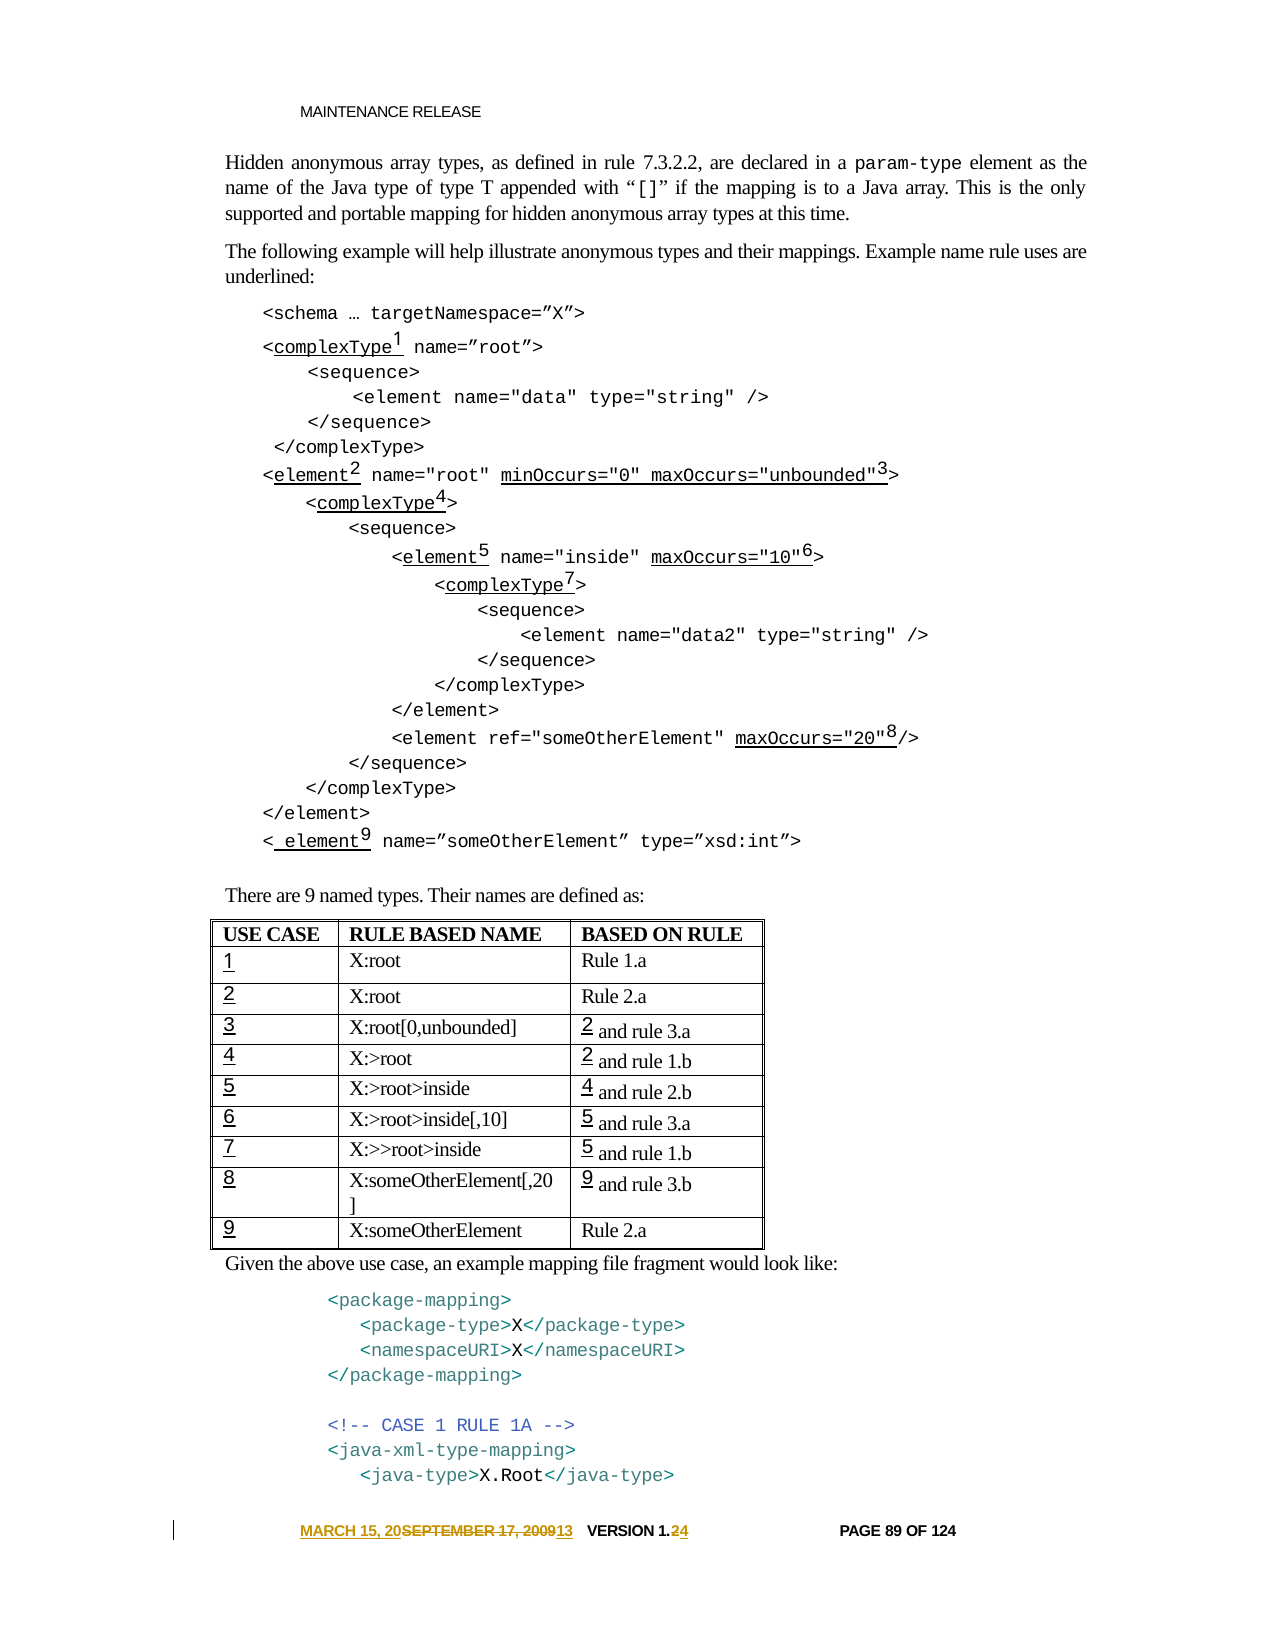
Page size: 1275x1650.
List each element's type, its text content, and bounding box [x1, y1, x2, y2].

text </complexType> [187, 672, 1087, 697]
table_cell X:root[0,unbounded] [339, 1015, 570, 1044]
table_cell 4 [213, 1045, 338, 1075]
text </sequence> [187, 647, 1087, 672]
text <namespaceURI>X</namespaceURI> [187, 1337, 1087, 1362]
table_cell X:root [339, 947, 570, 983]
text <element5 name="inside" maxOccurs="10"6> [187, 541, 1087, 569]
text <element ref="someOtherElement" maxOccurs="20"8/> [187, 722, 1087, 750]
text <element name="data" type="string" /> [187, 384, 1087, 409]
text <element2 name="root" minOccurs="0" maxOccurs="unbounded"3> [187, 459, 1087, 487]
table_cell Rule 2.a [571, 1218, 762, 1248]
text <java-xml-type-mapping> [187, 1437, 1087, 1462]
table_cell X:>root [339, 1045, 570, 1075]
table_cell X:>root>inside[,10] [339, 1107, 570, 1136]
text <package-type>X</package-type> [187, 1312, 1087, 1337]
table_cell 5 and rule 1.b [571, 1137, 762, 1167]
text The following example will help illustrate anonymous types and their mappings. Example name rule uses are underlined: [225, 237, 1087, 287]
table_cell 4 and rule 2.b [571, 1076, 762, 1106]
text </sequence> [187, 750, 1087, 775]
table_cell 2 and rule 1.b [571, 1045, 762, 1075]
table_cell 7 [213, 1137, 338, 1167]
text <schema … targetNamespace=”X”> [187, 300, 1087, 325]
table_header Based on rule [571, 922, 762, 946]
text </element> [187, 697, 1087, 722]
text <complexType7> [187, 569, 1087, 597]
text <element name="data2" type="string" /> [187, 622, 1087, 647]
text </complexType> [187, 775, 1087, 800]
table_cell Rule 1.a [571, 947, 762, 983]
text <java-type>X.Root</java-type> [187, 1462, 1087, 1487]
text </sequence> [187, 409, 1087, 434]
table_cell 9 and rule 3.b [571, 1168, 762, 1217]
table_cell 8 [213, 1168, 338, 1217]
text <package-mapping> [187, 1287, 1087, 1312]
table_cell 5 and rule 3.a [571, 1107, 762, 1136]
table_header Use case [213, 922, 338, 946]
table_cell X:someOtherElement[,20] [339, 1168, 570, 1217]
text <sequence> [187, 359, 1087, 384]
table_cell X:>root>inside [339, 1076, 570, 1106]
table_cell 1 [213, 947, 338, 983]
table_cell 9 [213, 1218, 338, 1248]
text Given the above use case, an example mapping file fragment would look like: [225, 1250, 1087, 1275]
table_header Rule based name [339, 922, 570, 946]
text <complexType1 name=”root”> [187, 325, 1087, 359]
table_cell X:>>root>inside [339, 1137, 570, 1167]
text <sequence> [187, 597, 1087, 622]
table_cell 3 [213, 1015, 338, 1044]
text There are 9 named types. Their names are defined as: [225, 882, 1087, 907]
table_cell Rule 2.a [571, 984, 762, 1014]
text <complexType4> [187, 487, 1087, 516]
text <sequence> [187, 516, 1087, 541]
table_cell X:root [339, 984, 570, 1014]
text < element9 name=”someOtherElement” type=”xsd:int”> [187, 825, 1087, 853]
table_cell X:someOtherElement [339, 1218, 570, 1248]
table_cell 2 and rule 3.a [571, 1015, 762, 1044]
table_cell 2 [213, 984, 338, 1014]
text <!-- CASE 1 RULE 1A --> [187, 1412, 1087, 1437]
table_cell 6 [213, 1107, 338, 1136]
text Hidden anonymous array types, as defined in rule 7.3.2.2, are declared in a param-type element as the name of the Java type of type T appended with “[]” if the mapping is to a Java array. This is the only supported and portable mapping for hidden anonymous array types at this time. [225, 150, 1087, 225]
text </complexType> [187, 434, 1087, 459]
text </package-mapping> [187, 1362, 1087, 1387]
text </element> [187, 800, 1087, 825]
table_cell 5 [213, 1076, 338, 1106]
